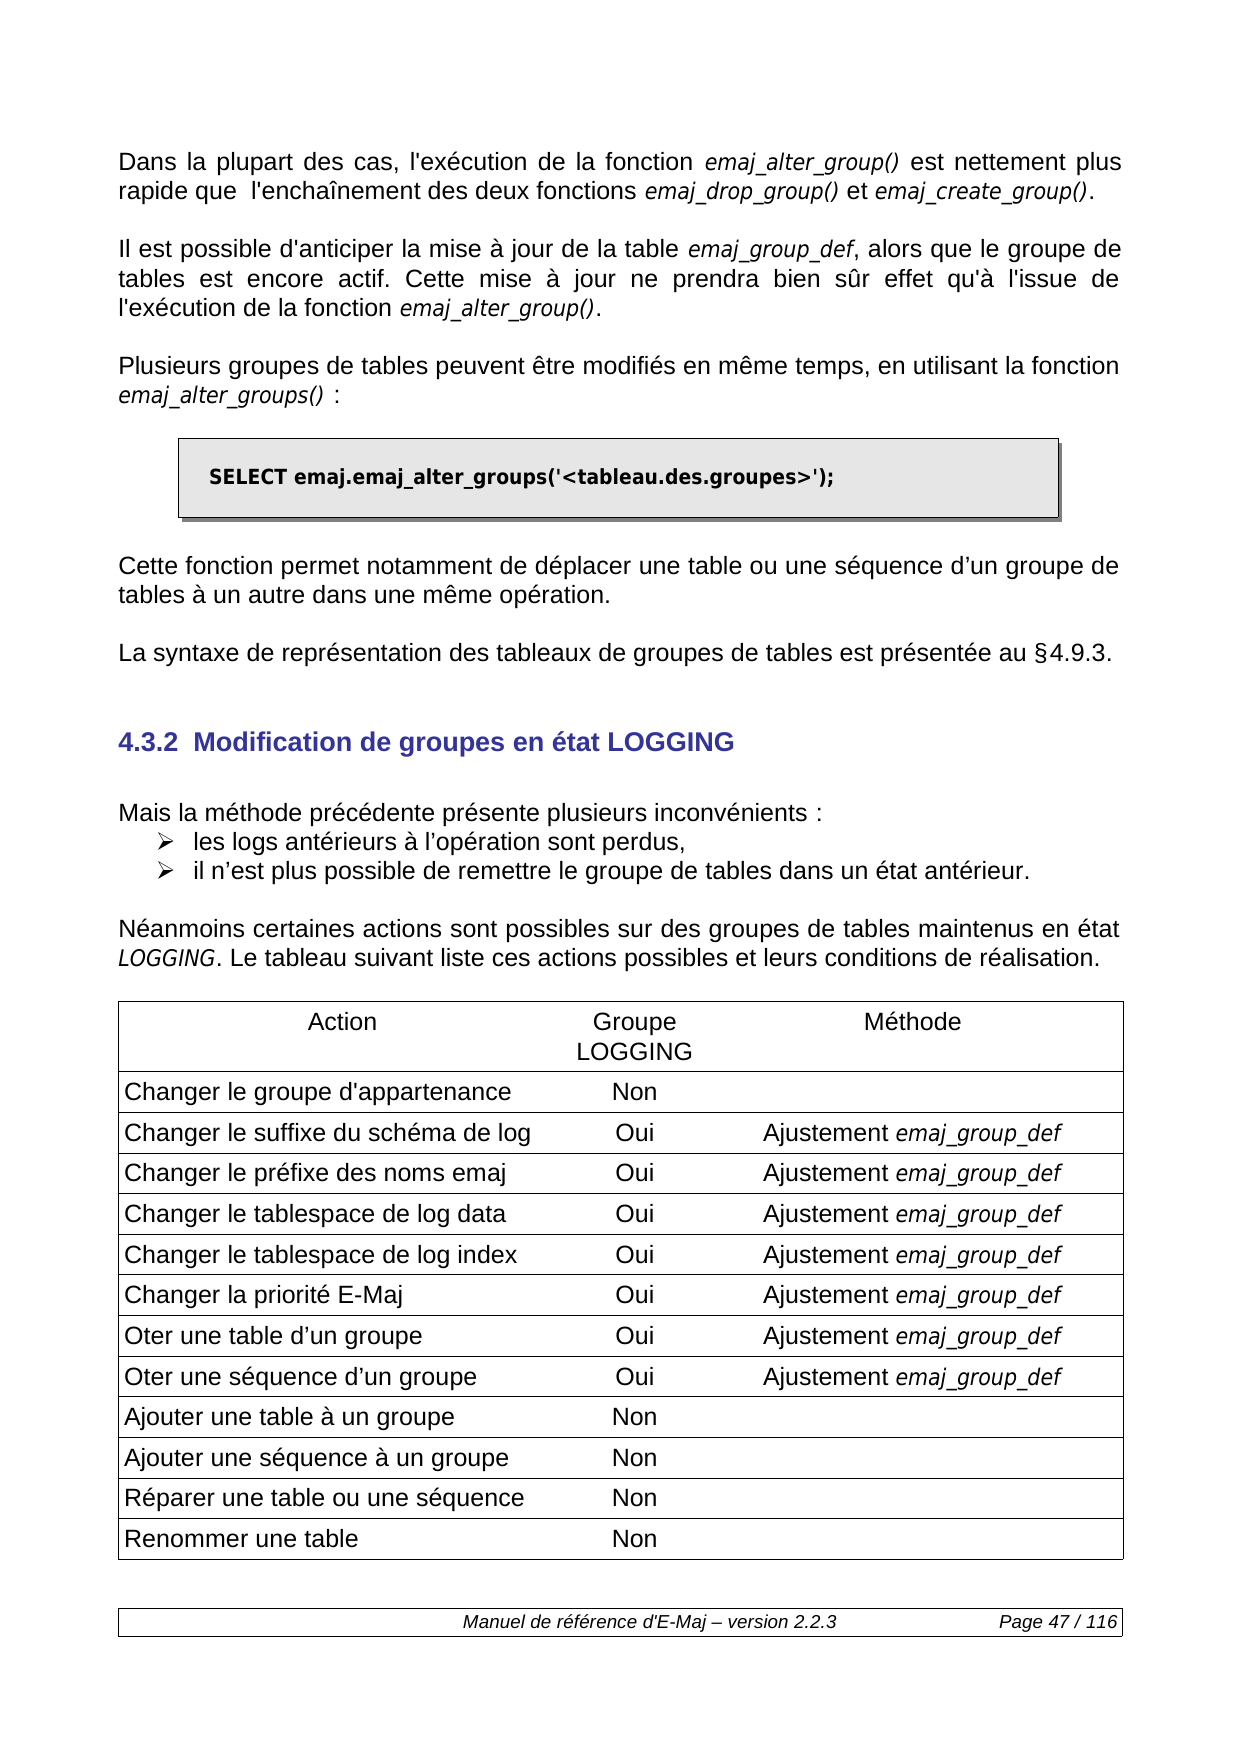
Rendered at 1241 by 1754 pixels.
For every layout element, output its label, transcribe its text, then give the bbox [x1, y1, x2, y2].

text Néanmoins certaines actions sont possibles sur des groupes de tables maintenus en état LOGGING. Le tableau suivant liste ces actions possibles et leurs conditions de réalisation. [118, 914, 1122, 972]
list il n’est plus possible de remettre le groupe de tables dans un état antérieur. [156, 856, 1122, 885]
text Dans la plupart des cas, l'exécution de la fonction emaj_alter_group() est nettement plus rapide que l'enchaînement des deux fonctions emaj_drop_group() et emaj_create_group(). [118, 147, 1122, 205]
table_cell Ajustement emaj_group_def [703, 1113, 1123, 1152]
table_cell Non [567, 1519, 702, 1559]
table_cell Oui [567, 1316, 702, 1356]
table_cell Oui [567, 1113, 702, 1152]
table_cell Ajustement emaj_group_def [703, 1316, 1123, 1356]
table_cell Ajustement emaj_group_def [703, 1154, 1123, 1193]
table_cell Ajustement emaj_group_def [703, 1357, 1123, 1396]
subtitle Modification de groupes en état LOGGING [118, 725, 1122, 756]
table_cell [703, 1072, 1123, 1112]
table_cell Oui [567, 1357, 702, 1396]
text Mais la méthode précédente présente plusieurs inconvénients : [118, 798, 1122, 827]
table_cell Changer la priorité E-Maj [119, 1275, 567, 1315]
table_cell [703, 1519, 1123, 1559]
table_cell [703, 1438, 1123, 1477]
table_cell Réparer une table ou une séquence [119, 1479, 567, 1518]
table_cell Ajustement emaj_group_def [703, 1194, 1123, 1234]
table_cell Oui [567, 1275, 702, 1315]
text Cette fonction permet notamment de déplacer une table ou une séquence d’un groupe de tables à un autre dans une même opération. [118, 551, 1122, 609]
table_header Groupe LOGGING [567, 1002, 702, 1071]
table_cell Oui [567, 1194, 702, 1234]
table_header Action [119, 1002, 567, 1071]
table_cell Ajustement emaj_group_def [703, 1275, 1123, 1315]
table_cell [703, 1479, 1123, 1518]
text Plusieurs groupes de tables peuvent être modifiés en même temps, en utilisant la fonction emaj_alter_groups() : [118, 351, 1122, 409]
table_cell [703, 1397, 1123, 1437]
table_cell Ajouter une séquence à un groupe [119, 1438, 567, 1477]
table_cell Oui [567, 1235, 702, 1274]
list les logs antérieurs à l’opération sont perdus, [156, 827, 1122, 856]
table_cell Changer le suffixe du schéma de log [119, 1113, 567, 1152]
table_cell Changer le tablespace de log data [119, 1194, 567, 1234]
table_cell Non [567, 1397, 702, 1437]
table_cell Ajustement emaj_group_def [703, 1235, 1123, 1274]
text Il est possible d'anticiper la mise à jour de la table emaj_group_def, alors que le groupe de tables est encore actif. Cette mise à jour ne prendra bien sûr effet qu'à l'issue de l'exécution de la fonction emaj_alter_group(). [118, 234, 1122, 322]
table_header Méthode [703, 1002, 1123, 1071]
table_cell Oter une séquence d’un groupe [119, 1357, 567, 1396]
table_cell Renommer une table [119, 1519, 567, 1559]
text SELECT emaj.emaj_alter_groups('<tableau.des.groupes>'); [179, 462, 1058, 487]
table_cell Oui [567, 1154, 702, 1193]
table_cell Changer le tablespace de log index [119, 1235, 567, 1274]
table_cell Non [567, 1479, 702, 1518]
table_cell Non [567, 1438, 702, 1477]
table_cell Oter une table d’un groupe [119, 1316, 567, 1356]
table_cell Non [567, 1072, 702, 1112]
table_cell Changer le groupe d'appartenance [119, 1072, 567, 1112]
text La syntaxe de représentation des tableaux de groupes de tables est présentée au §4.9.3. [118, 638, 1122, 667]
table_cell Changer le préfixe des noms emaj [119, 1154, 567, 1193]
table_cell Ajouter une table à un groupe [119, 1397, 567, 1437]
